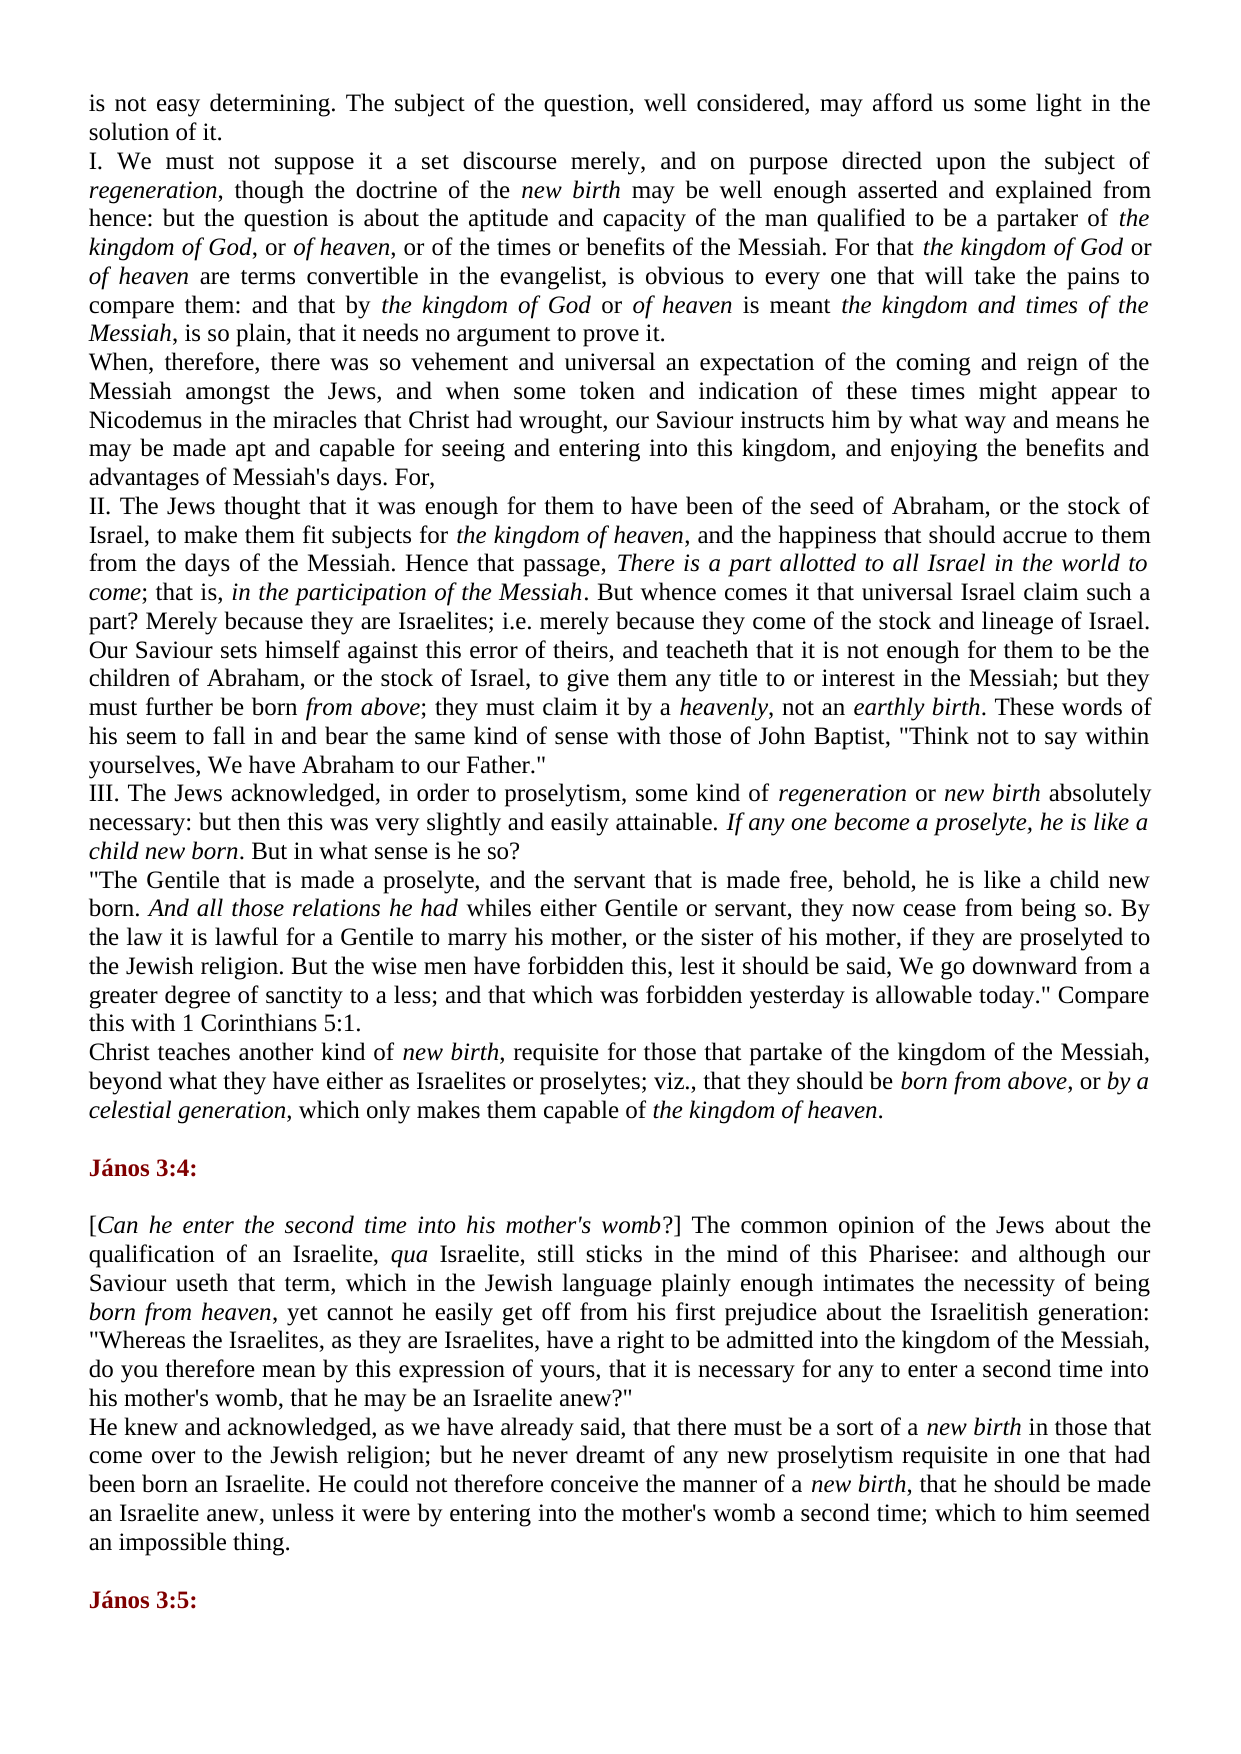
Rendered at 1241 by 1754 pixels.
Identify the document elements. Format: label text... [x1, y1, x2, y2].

text II. The Jews thought that it was enough for them to have been of the seed of Abraham, or the stock of Israel, to make them fit subjects for the kingdom of heaven, and the happiness that should accrue to them from the days of the Messiah. Hence that passage, There is a part allotted to all Israel in the world to come; that is, in the participation of the Messiah. But whence comes it that universal Israel claim such a part? Merely because they are Israelites; i.e. merely because they come of the stock and lineage of Israel. Our Saviour sets himself against this error of theirs, and teacheth that it is not enough for them to be the children of Abraham, or the stock of Israel, to give them any title to or interest in the Messiah; but they must further be born from above; they must claim it by a heavenly, not an earthly birth. These words of his seem to fall in and bear the same kind of sense with those of John Baptist, "Think not to say within yourselves, We have Abraham to our Father." [88, 491, 1152, 778]
text Christ teaches another kind of new birth, requisite for those that partake of the kingdom of the Messiah, beyond what they have either as Israelites or proselytes; viz., that they should be born from above, or by a celestial generation, which only makes them capable of the kingdom of heaven. [88, 1037, 1152, 1123]
text When, therefore, there was so vehement and universal an expectation of the coming and reign of the Messiah amongst the Jews, and when some token and indication of these times might appear to Nicodemus in the miracles that Christ had wrought, our Saviour instructs him by what way and means he may be made apt and capable for seeing and entering into this kingdom, and enjoying the benefits and advantages of Messiah's days. For, [88, 347, 1152, 491]
text III. The Jews acknowledged, in order to proselytism, some kind of regeneration or new birth absolutely necessary: but then this was very slightly and easily attainable. If any one become a proselyte, he is like a child new born. But in what sense is he so? [88, 778, 1152, 865]
text "The Gentile that is made a proselyte, and the servant that is made free, behold, he is like a child new born. And all those relations he had whiles either Gentile or servant, they now cease from being so. By the law it is lawful for a Gentile to marry his mother, or the sister of his mother, if they are proselyted to the Jewish religion. But the wise men have forbidden this, lest it should be said, We go downward from a greater degree of sanctity to a less; and that which was forbidden yesterday is allowable today." Compare this with 1 Corinthians 5:1. [88, 865, 1152, 1037]
text I. We must not suppose it a set discourse merely, and on purpose directed upon the subject of regeneration, though the doctrine of the new birth may be well enough asserted and explained from hence: but the question is about the aptitude and capacity of the man qualified to be a partaker of the kingdom of God, or of heaven, or of the times or benefits of the Messiah. For that the kingdom of God or of heaven are terms convertible in the evangelist, is obvious to every one that will take the pains to compare them: and that by the kingdom of God or of heaven is meant the kingdom and times of the Messiah, is so plain, that it needs no argument to prove it. [88, 146, 1152, 347]
text János 3:5: [88, 1585, 1152, 1614]
text [Can he enter the second time into his mother's womb?] The common opinion of the Jews about the qualification of an Israelite, qua Israelite, still sticks in the mind of this Pharisee: and although our Saviour useth that term, which in the Jewish language plainly enough intimates the necessity of being born from heaven, yet cannot he easily get off from his first prejudice about the Israelitish generation: "Whereas the Israelites, as they are Israelites, have a right to be admitted into the kingdom of the Messiah, do you therefore mean by this expression of yours, that it is necessary for any to enter a second time into his mother's womb, that he may be an Israelite anew?" [88, 1211, 1152, 1412]
text János 3:4: [88, 1153, 1152, 1182]
text is not easy determining. The subject of the question, well considered, may afford us some light in the solution of it. [88, 88, 1152, 146]
text He knew and acknowledged, as we have already said, that there must be a sort of a new birth in those that come over to the Jewish religion; but he never dreamt of any new proselytism requisite in one that had been born an Israelite. He could not therefore conceive the manner of a new birth, that he should be made an Israelite anew, unless it were by entering into the mother's womb a second time; which to him seemed an impossible thing. [88, 1412, 1152, 1556]
